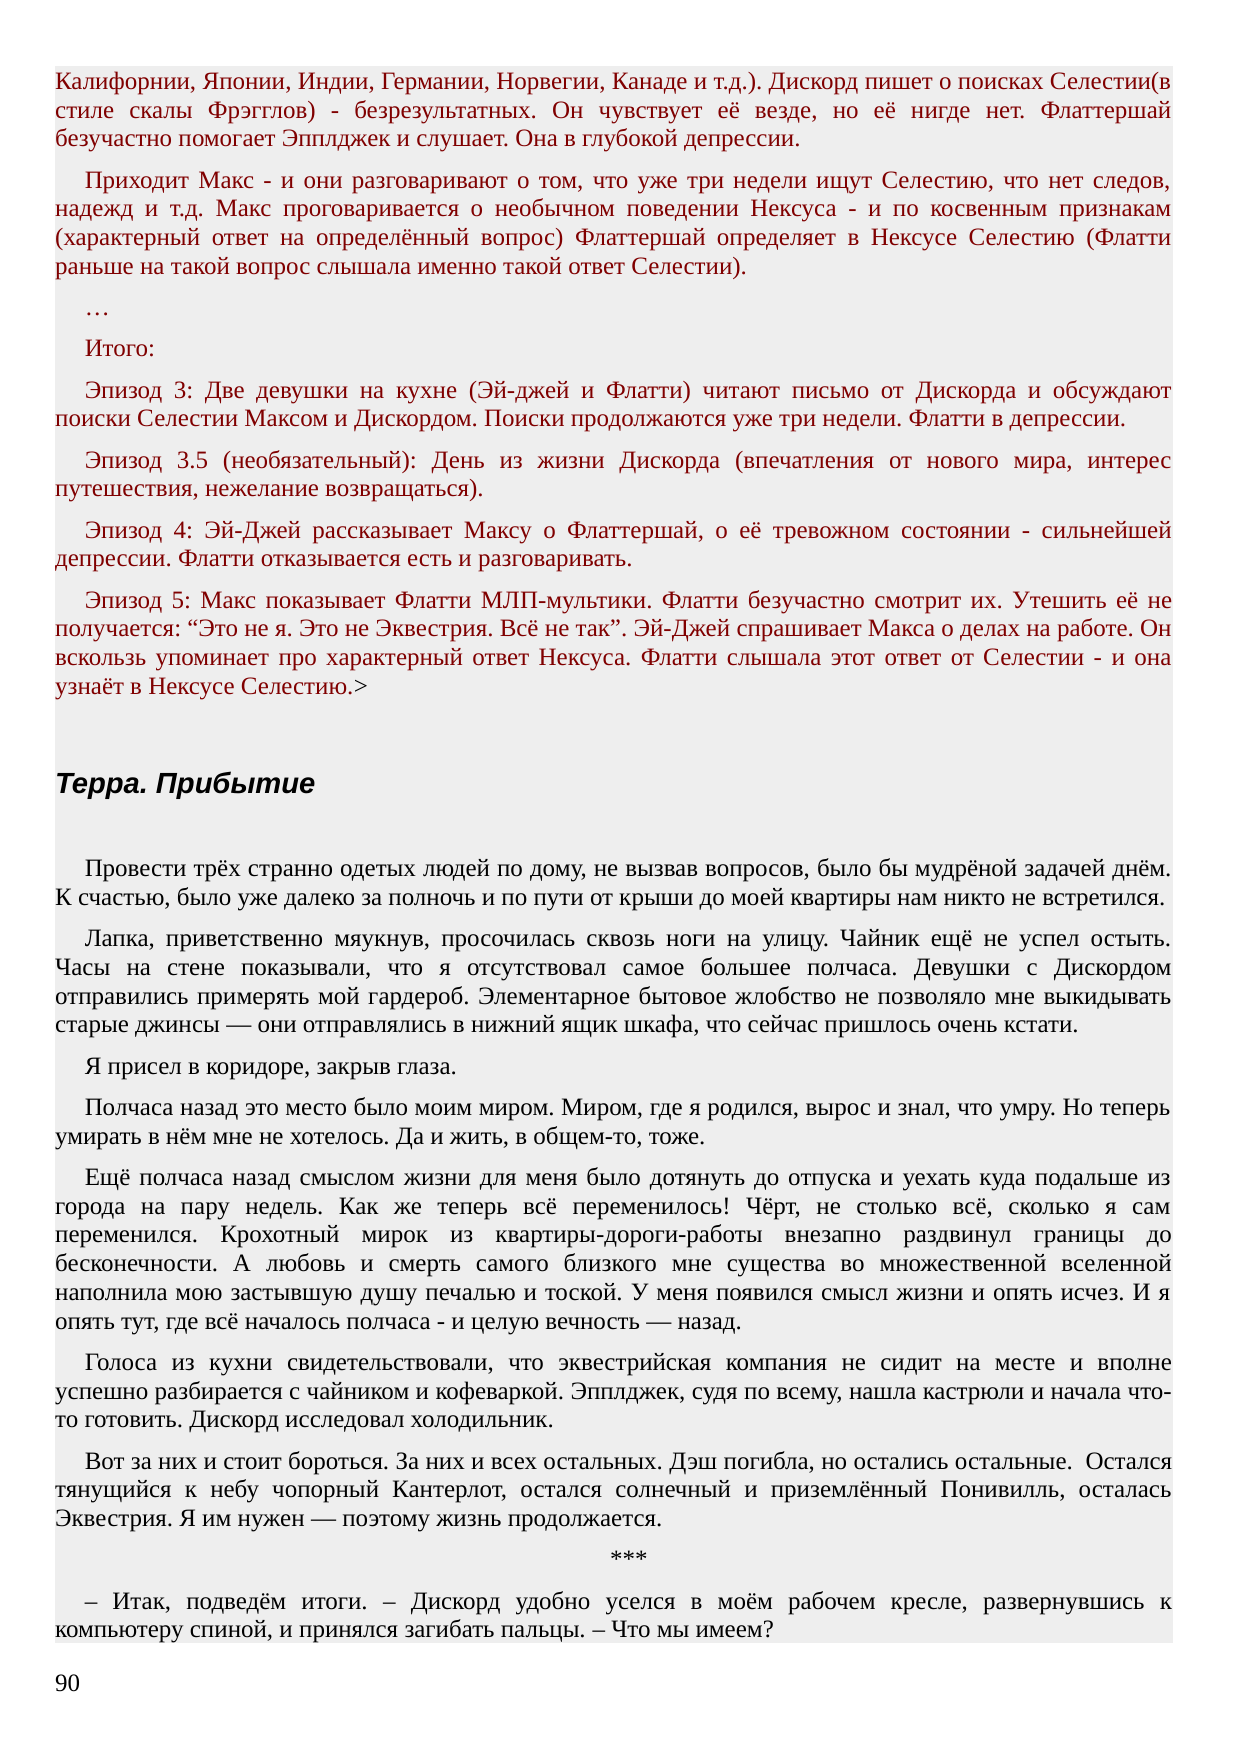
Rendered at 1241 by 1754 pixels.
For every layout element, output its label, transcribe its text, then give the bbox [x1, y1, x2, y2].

text Ещё полчаса назад смыслом жизни для меня было дотянуть до отпуска и уехать куда подальше из города на пару недель. Как же теперь всё переменилось! Чёрт, не столько всё, сколько я сам переменился. Крохотный мирок из квартиры-дороги-работы внезапно раздвинул границы до бесконечности. А любовь и смерть самого близкого мне существа во множественной вселенной наполнила мою застывшую душу печалью и тоской. У меня появился смысл жизни и опять исчез. И я опять тут, где всё началось полчаса - и целую вечность — назад. [55, 1162, 1173, 1334]
text Итого: [55, 333, 1173, 362]
text Голоса из кухни свидетельствовали, что эквестрийская компания не сидит на месте и вполне успешно разбирается с чайником и кофеваркой. Эпплджек, судя по всему, нашла кастрюли и начала что-то готовить. Дискорд исследовал холодильник. [55, 1347, 1173, 1433]
text Провести трёх странно одетых людей по дому, не вызвав вопросов, было бы мудрёной задачей днём. К счастью, было уже далеко за полночь и по пути от крыши до моей квартиры нам никто не встретился. [55, 853, 1173, 911]
text Эпизод 3: Две девушки на кухне (Эй-джей и Флатти) читают письмо от Дискорда и обсуждают поиски Селестии Максом и Дискордом. Поиски продолжаются уже три недели. Флатти в депрессии. [55, 375, 1173, 432]
text Полчаса назад это место было моим миром. Миром, где я родился, вырос и знал, что умру. Но теперь умирать в нём мне не хотелось. Да и жить, в общем-то, тоже. [55, 1092, 1173, 1149]
text Эпизод 5: Макс показывает Флатти МЛП-мультики. Флатти безучастно смотрит их. Утешить её не получается: “Это не я. Это не Эквестрия. Всё не так”. Эй-Джей спрашивает Макса о делах на работе. Он вскользь упоминает про характерный ответ Нексуса. Флатти слышала этот ответ от Селестии - и она узнаёт в Нексусе Селестию.> [55, 585, 1173, 700]
text Калифорнии, Японии, Индии, Германии, Норвегии, Канаде и т.д.). Дискорд пишет о поисках Селестии(в стиле скалы Фрэгглов) - безрезультатных. Он чувствует её везде, но её нигде нет. Флаттершай безучастно помогает Эпплджек и слушает. Она в глубокой депрессии. [55, 66, 1173, 152]
text Лапка, приветственно мяукнув, просочилась сквозь ноги на улицу. Чайник ещё не успел остыть. Часы на стене показывали, что я отсутствовал самое большее полчаса. Девушки с Дискордом отправились примерять мой гардероб. Элементарное бытовое жлобство не позволяло мне выкидывать старые джинсы — они отправлялись в нижний ящик шкафа, что сейчас пришлось очень кстати. [55, 923, 1173, 1038]
text Приходит Макс - и они разговаривают о том, что уже три недели ищут Селестию, что нет следов, надежд и т.д. Макс проговаривается о необычном поведении Нексуса - и по косвенным признакам (характерный ответ на определённый вопрос) Флаттершай определяет в Нексусе Селестию (Флатти раньше на такой вопрос слышала именно такой ответ Селестии). [55, 165, 1173, 280]
text Вот за них и стоит бороться. За них и всех остальных. Дэш погибла, но остались остальные. Остался тянущийся к небу чопорный Кантерлот, остался солнечный и приземлённый Понивилль, осталась Эквестрия. Я им нужен — поэтому жизнь продолжается. [55, 1446, 1173, 1532]
text … [55, 292, 1173, 321]
text – Итак, подведём итоги. – Дискорд удобно уселся в моём рабочем кресле, развернувшись к компьютеру спиной, и принялся загибать пальцы. – Что мы имеем? [55, 1586, 1173, 1643]
text Эпизод 4: Эй-Джей рассказывает Максу о Флаттершай, о её тревожном состоянии - сильнейшей депрессии. Флатти отказывается есть и разговаривать. [55, 515, 1173, 572]
subtitle Терра. Прибытие [55, 766, 1173, 799]
text Я присел в коридоре, закрыв глаза. [55, 1051, 1173, 1079]
text Эпизод 3.5 (необязательный): День из жизни Дискорда (впечатления от нового мира, интерес путешествия, нежелание возвращаться). [55, 445, 1173, 502]
text *** [55, 1544, 1173, 1573]
